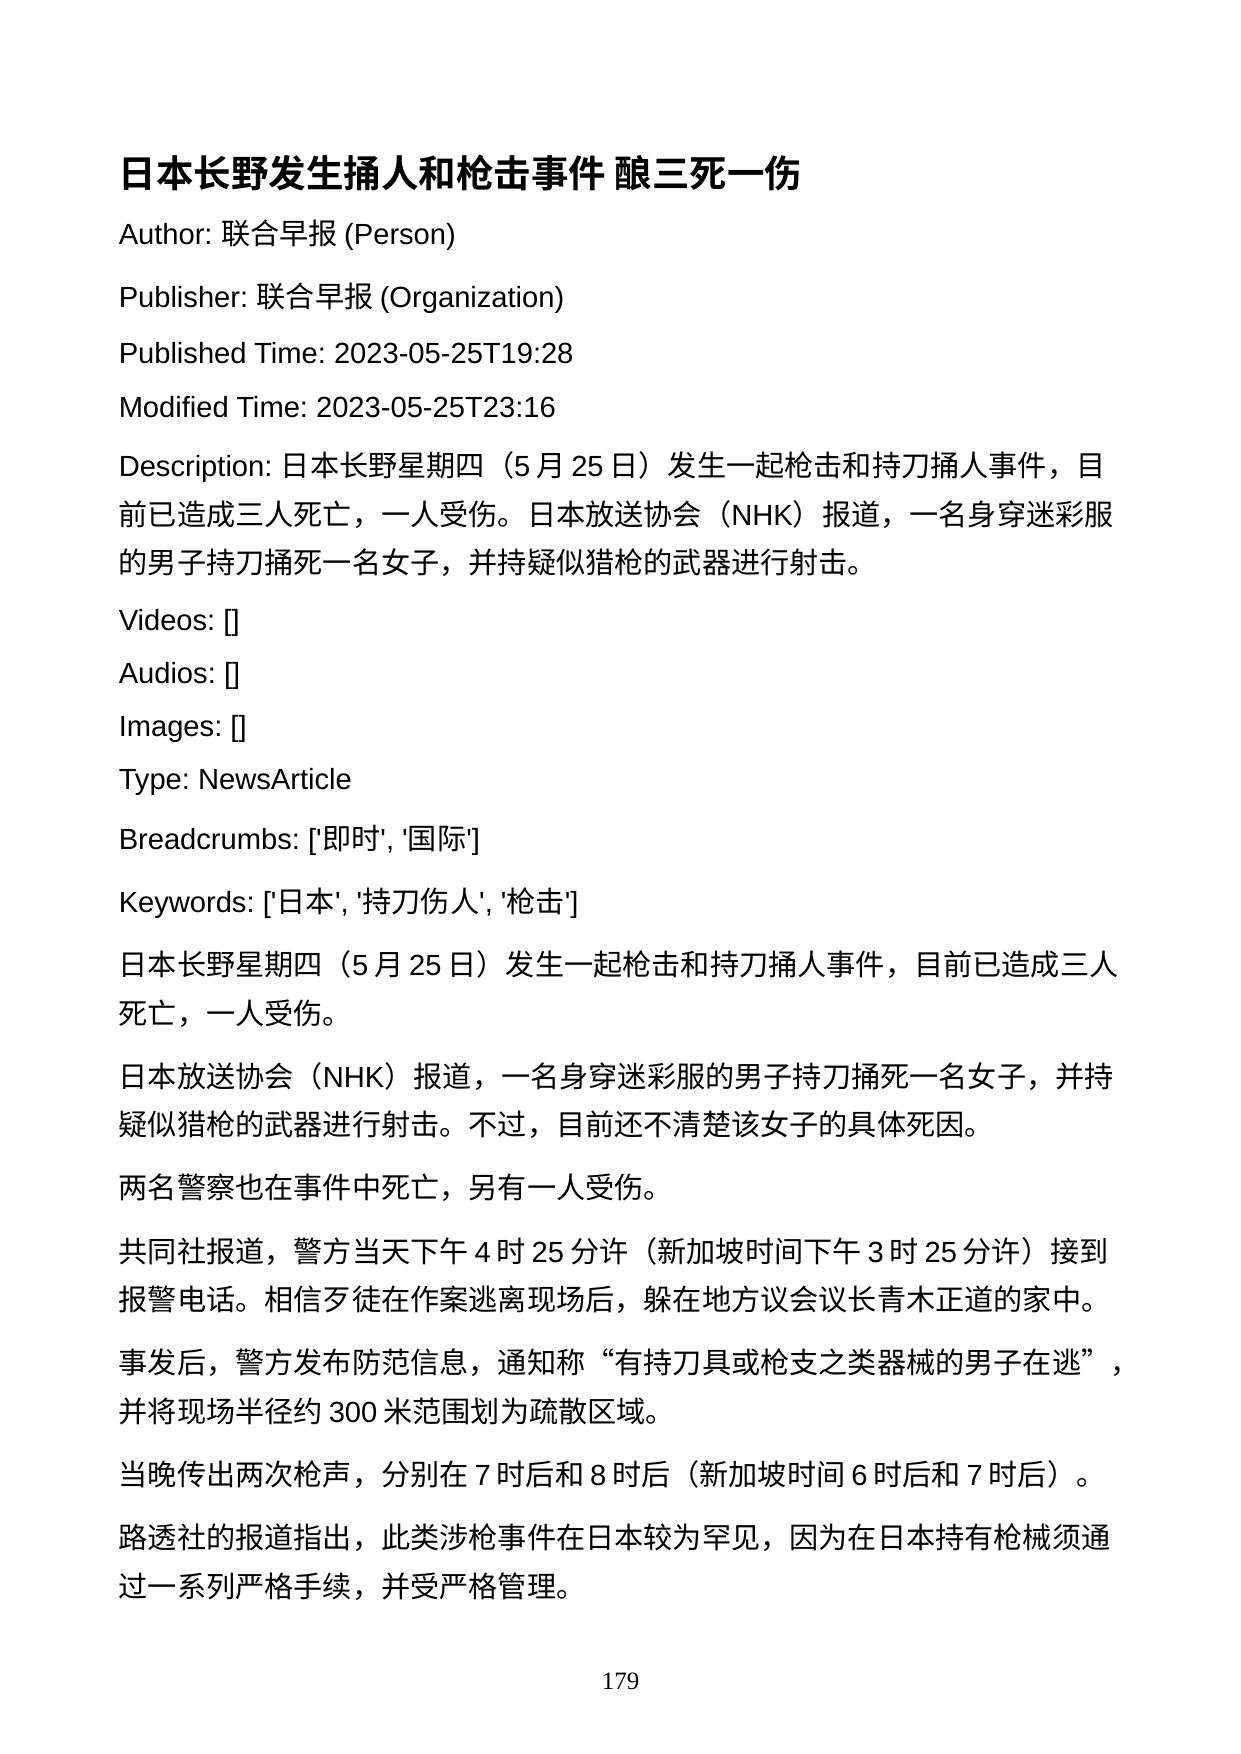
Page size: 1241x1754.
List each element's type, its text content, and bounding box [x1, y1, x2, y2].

text 当晚传出两次枪声，分别在7时后和8时后（新加坡时间6时后和7时后）。 [118, 1452, 1122, 1494]
text Author: 联合早报 (Person) [118, 210, 1122, 253]
text 两名警察也在事件中死亡，另有一人受伤。 [118, 1165, 1122, 1207]
text Breadcrumbs: ['即时', '国际'] [118, 816, 1122, 858]
subtitle 日本长野发生捅人和枪击事件 酿三死一伤 [118, 143, 1122, 198]
text 共同社报道，警方当天下午4时25分许（新加坡时间下午3时25分许）接到报警电话。相信歹徒在作案逃离现场后，躲在地方议会议长青木正道的家中。 [118, 1228, 1122, 1319]
text Videos: [] [118, 603, 1122, 637]
text Modified Time: 2023-05-25T23:16 [118, 390, 1122, 423]
text Publisher: 联合早报 (Organization) [118, 273, 1122, 316]
text 日本长野星期四（5月25日）发生一起枪击和持刀捅人事件，目前已造成三人死亡，一人受伤。 [118, 942, 1122, 1033]
text Description: 日本长野星期四（5月25日）发生一起枪击和持刀捅人事件，目前已造成三人死亡，一人受伤。日本放送协会（NHK）报道，一名身穿迷彩服的男子持刀捅死一名女子，并持疑似猎枪的武器进行射击。 [118, 443, 1122, 582]
text 事发后，警方发布防范信息，通知称“有持刀具或枪支之类器械的男子在逃”，并将现场半径约300米范围划为疏散区域。 [118, 1340, 1122, 1431]
text Type: NewsArticle [118, 762, 1122, 796]
text Keywords: ['日本', '持刀伤人', '枪击'] [118, 879, 1122, 921]
text Images: [] [118, 709, 1122, 743]
text 日本放送协会（NHK）报道，一名身穿迷彩服的男子持刀捅死一名女子，并持疑似猎枪的武器进行射击。不过，目前还不清楚该女子的具体死因。 [118, 1053, 1122, 1144]
text Audios: [] [118, 656, 1122, 690]
text Published Time: 2023-05-25T19:28 [118, 337, 1122, 370]
text 路透社的报道指出，此类涉枪事件在日本较为罕见，因为在日本持有枪械须通过一系列严格手续，并受严格管理。 [118, 1515, 1122, 1606]
